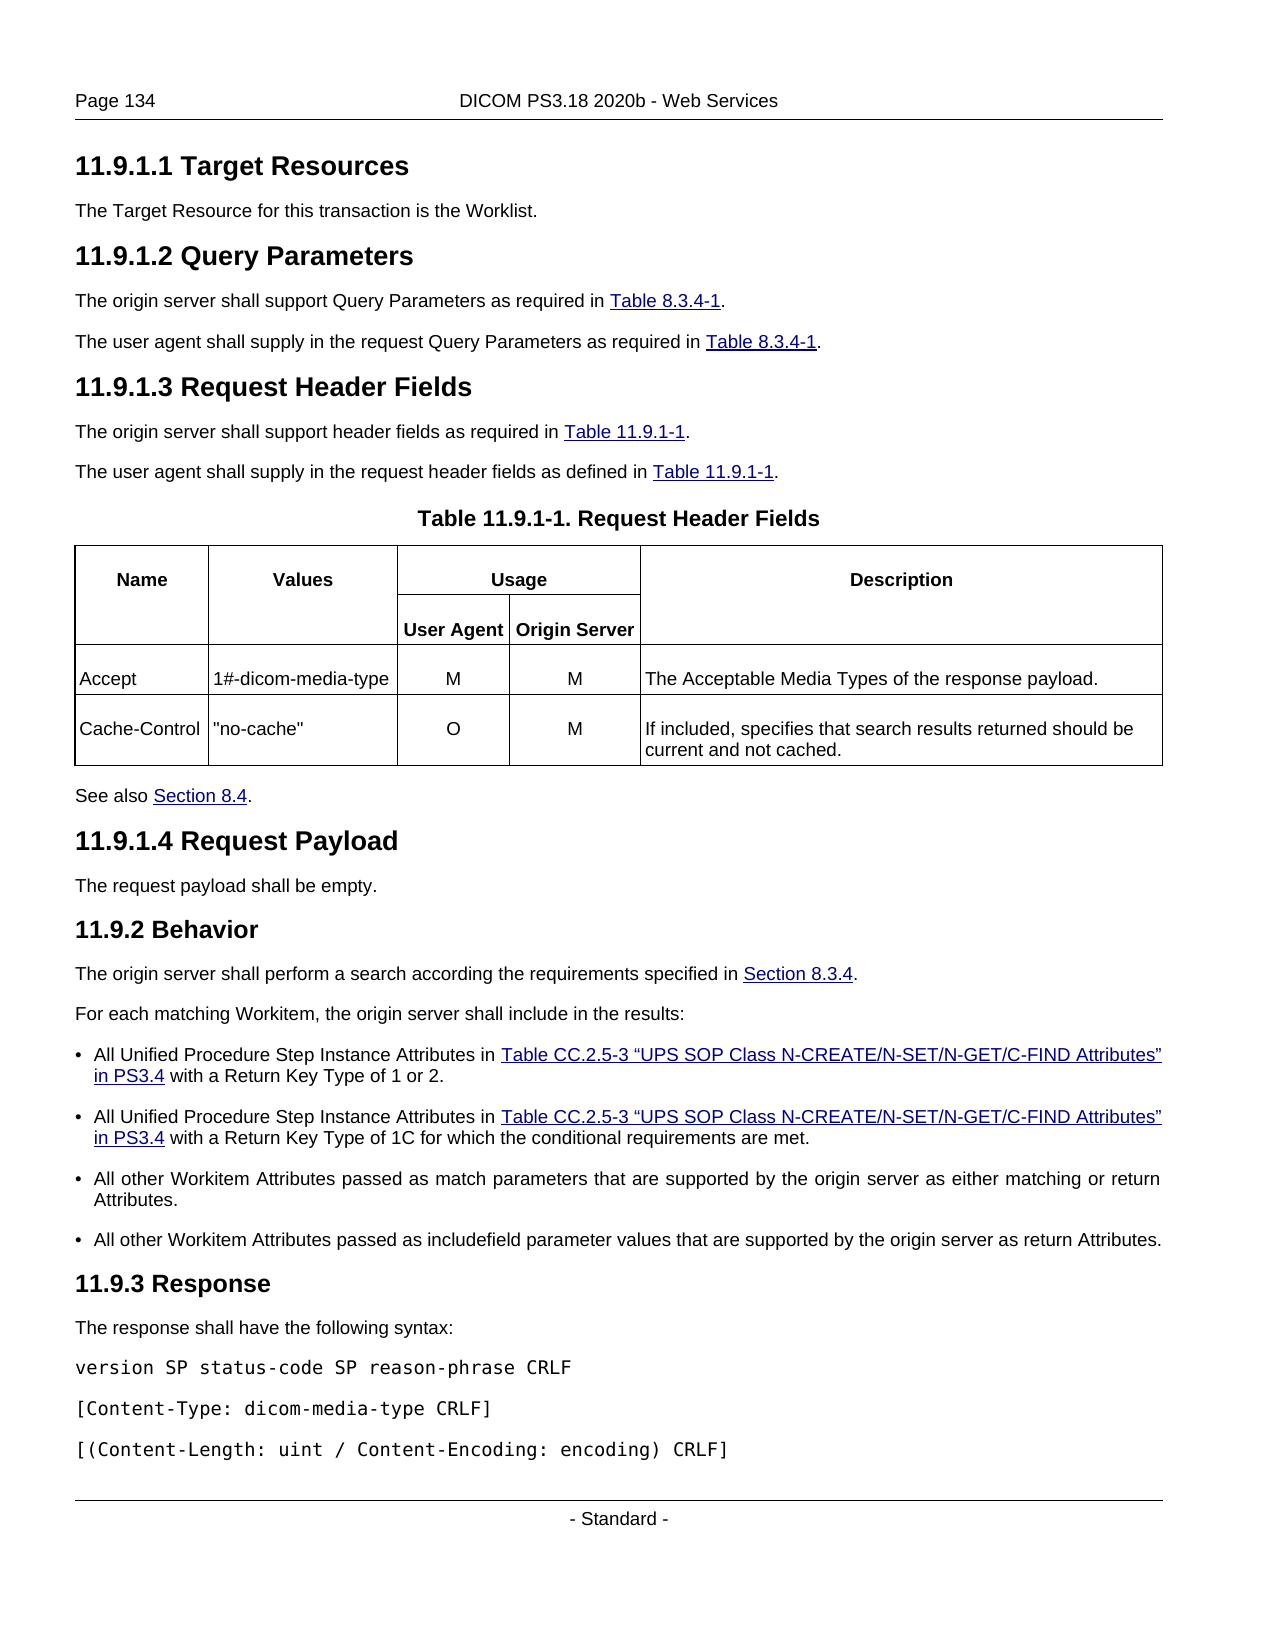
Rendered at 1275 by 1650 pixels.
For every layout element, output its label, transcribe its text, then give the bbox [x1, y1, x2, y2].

table_header Values [209, 546, 397, 644]
table_cell M [510, 695, 640, 765]
table_cell Accept [76, 645, 208, 694]
text Table 11.9.1-1. Request Header Fields [75, 505, 1162, 531]
text The origin server shall perform a search according the requirements specified in Section 8.3.4. [75, 963, 1162, 984]
text • All Unified Procedure Step Instance Attributes in Table CC.2.5-3 “UPS SOP Class N-CREATE/N-SET/N-GET/C-FIND Attributes” in PS3.4 with a Return Key Type of 1 or 2. [75, 1043, 1162, 1087]
table_cell Cache-Control [76, 695, 208, 765]
table_cell The Acceptable Media Types of the response payload. [641, 645, 1162, 694]
text The request payload shall be empty. [75, 875, 1162, 897]
text • All other Workitem Attributes passed as match parameters that are supported by the origin server as either matching or return Attributes. [75, 1167, 1162, 1210]
text version SP status-code SP reason-phrase CRLF [75, 1357, 1162, 1379]
text The user agent shall supply in the request header fields as defined in Table 11.9.1-1. [75, 461, 1162, 483]
table_cell M [398, 645, 509, 694]
text 11.9.1.4 Request Payload [75, 825, 1162, 856]
text [Content-Type: dicom-media-type CRLF] [75, 1398, 1162, 1420]
text The response shall have the following syntax: [75, 1317, 1162, 1338]
table_header Name [76, 546, 208, 644]
text The user agent shall supply in the request Query Parameters as required in Table 8.3.4-1. [75, 331, 1162, 352]
text The Target Resource for this transaction is the Worklist. [75, 200, 1162, 222]
table_header Usage [398, 546, 640, 594]
table_cell 1#-dicom-media-type [209, 645, 397, 694]
text 11.9.1.2 Query Parameters [75, 240, 1162, 272]
text 11.9.1.3 Request Header Fields [75, 371, 1162, 402]
text 11.9.1.1 Target Resources [75, 150, 1162, 181]
table_header Description [641, 546, 1162, 644]
text See also Section 8.4. [75, 785, 1162, 806]
text • All other Workitem Attributes passed as includefield parameter values that are supported by the origin server as return Attributes. [75, 1229, 1162, 1251]
table_cell Origin Server [510, 595, 640, 644]
table_cell User Agent [398, 595, 509, 644]
table_cell M [510, 645, 640, 694]
text The origin server shall support header fields as required in Table 11.9.1-1. [75, 421, 1162, 442]
text For each matching Workitem, the origin server shall include in the results: [75, 1003, 1162, 1025]
table_cell If included, specifies that search results returned should be current and not cached. [641, 695, 1162, 765]
table_cell O [398, 695, 509, 765]
text [(Content-Length: uint / Content-Encoding: encoding) CRLF] [75, 1438, 1162, 1460]
text 11.9.2 Behavior [75, 915, 1162, 944]
text The origin server shall support Query Parameters as required in Table 8.3.4-1. [75, 290, 1162, 312]
text 11.9.3 Response [75, 1269, 1162, 1298]
table_cell "no-cache" [209, 695, 397, 765]
text • All Unified Procedure Step Instance Attributes in Table CC.2.5-3 “UPS SOP Class N-CREATE/N-SET/N-GET/C-FIND Attributes” in PS3.4 with a Return Key Type of 1C for which the conditional requirements are met. [75, 1105, 1162, 1148]
